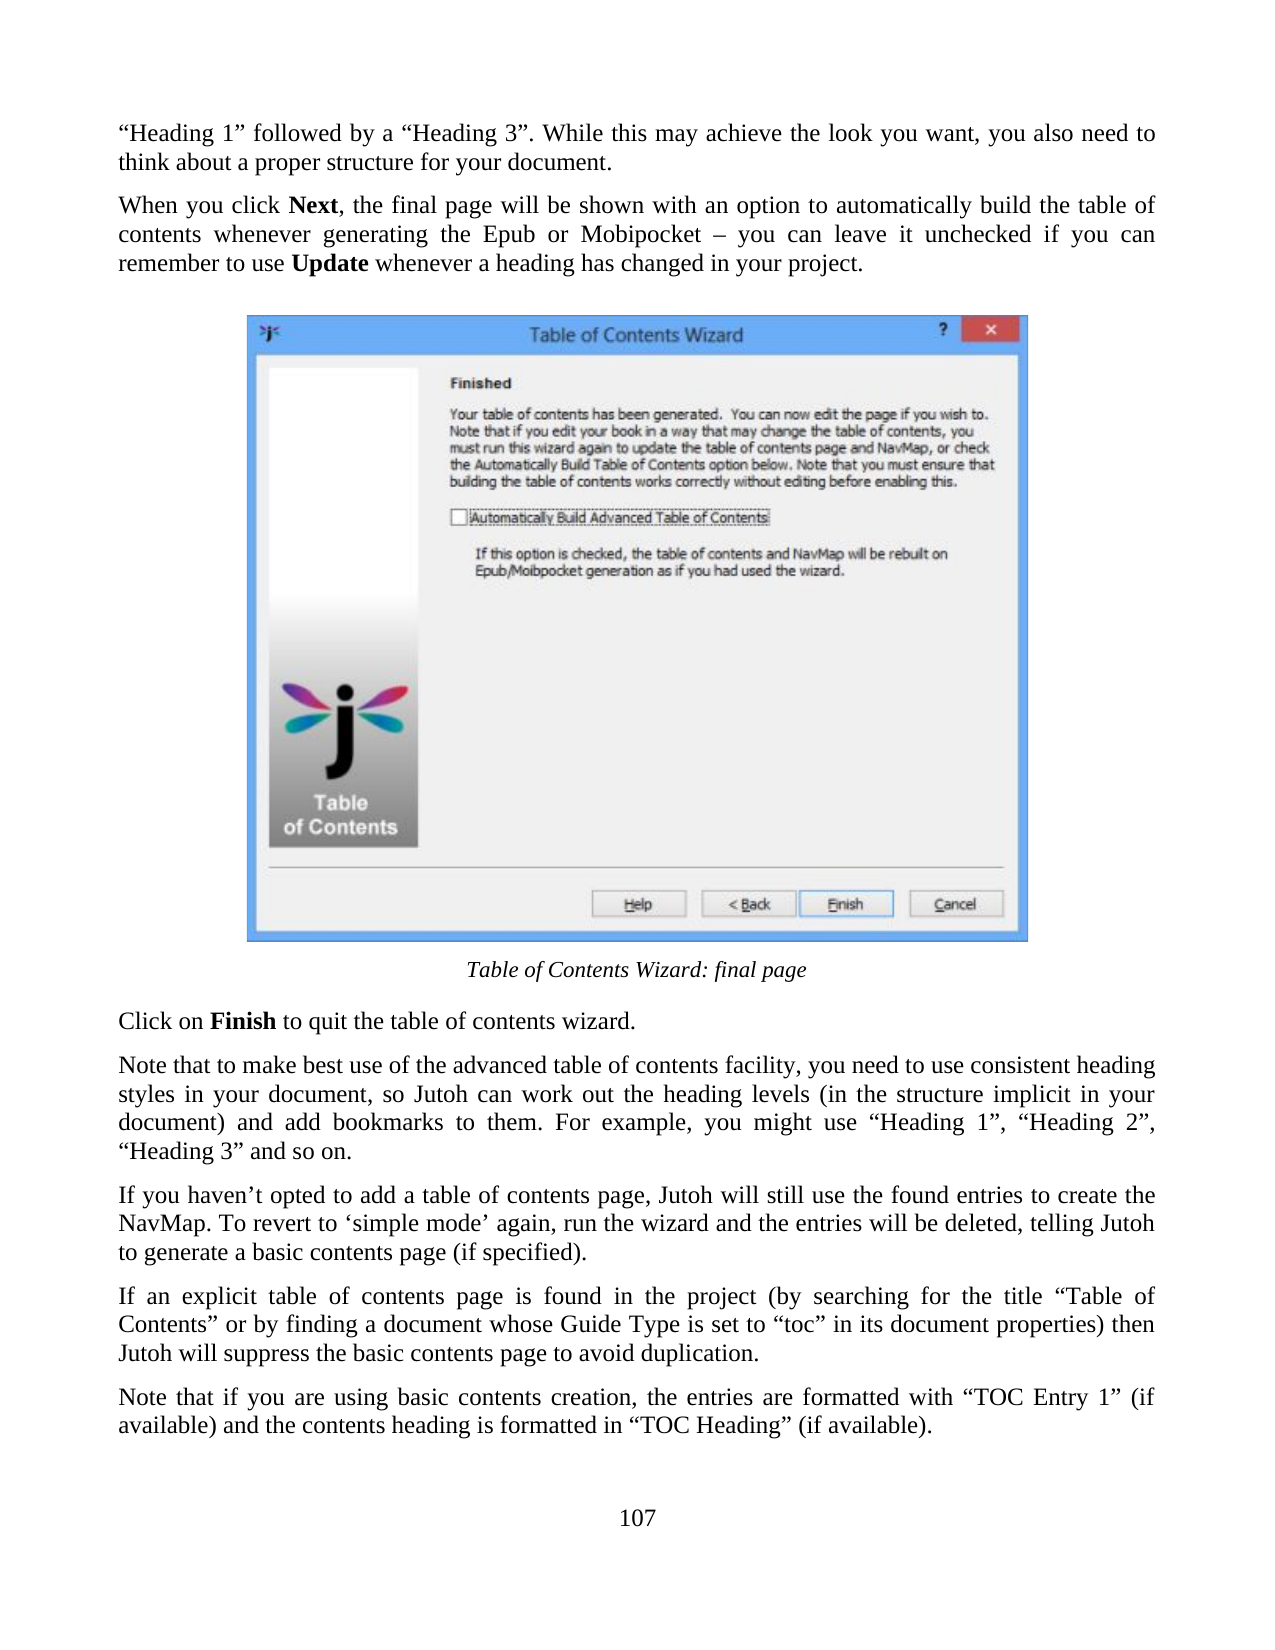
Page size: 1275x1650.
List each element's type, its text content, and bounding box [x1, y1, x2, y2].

text Click on Finish to quit the table of contents wizard. [118, 1006, 1157, 1035]
text If you haven’t opted to add a table of contents page, Jutoh will still use the found entries to create the NavMap. To revert to ‘simple mode’ again, run the wizard and the entries will be deleted, telling Jutoh to generate a basic contents page (if specified). [118, 1180, 1157, 1266]
text If an explicit table of contents page is found in the project (by searching for the title “Table of Contents” or by finding a document whose Guide Type is set to “toc” in its document properties) then Jutoh will suppress the basic contents page to avoid duplication. [118, 1281, 1157, 1367]
text Note that to make best use of the advanced table of contents facility, you need to use consistent heading styles in your document, so Jutoh can work out the heading levels (in the structure implicit in your document) and add bookmarks to them. For example, you might use “Heading 1”, “Heading 2”, “Heading 3” and so on. [118, 1050, 1157, 1165]
text Table of Contents Wizard: final page [118, 956, 1157, 983]
picture [246, 315, 1029, 942]
text Note that if you are using basic contents creation, the entries are formatted with “TOC Entry 1” (if available) and the contents heading is formatted in “TOC Heading” (if available). [118, 1382, 1157, 1439]
text When you click Next, the final page will be shown with an option to automatically build the table of contents whenever generating the Epub or Mobipocket – you can leave it unchecked if you can remember to use Update whenever a heading has changed in your project. [118, 190, 1157, 277]
text “Heading 1” followed by a “Heading 3”. While this may achieve the look you want, you also need to think about a proper structure for your document. [118, 118, 1157, 176]
